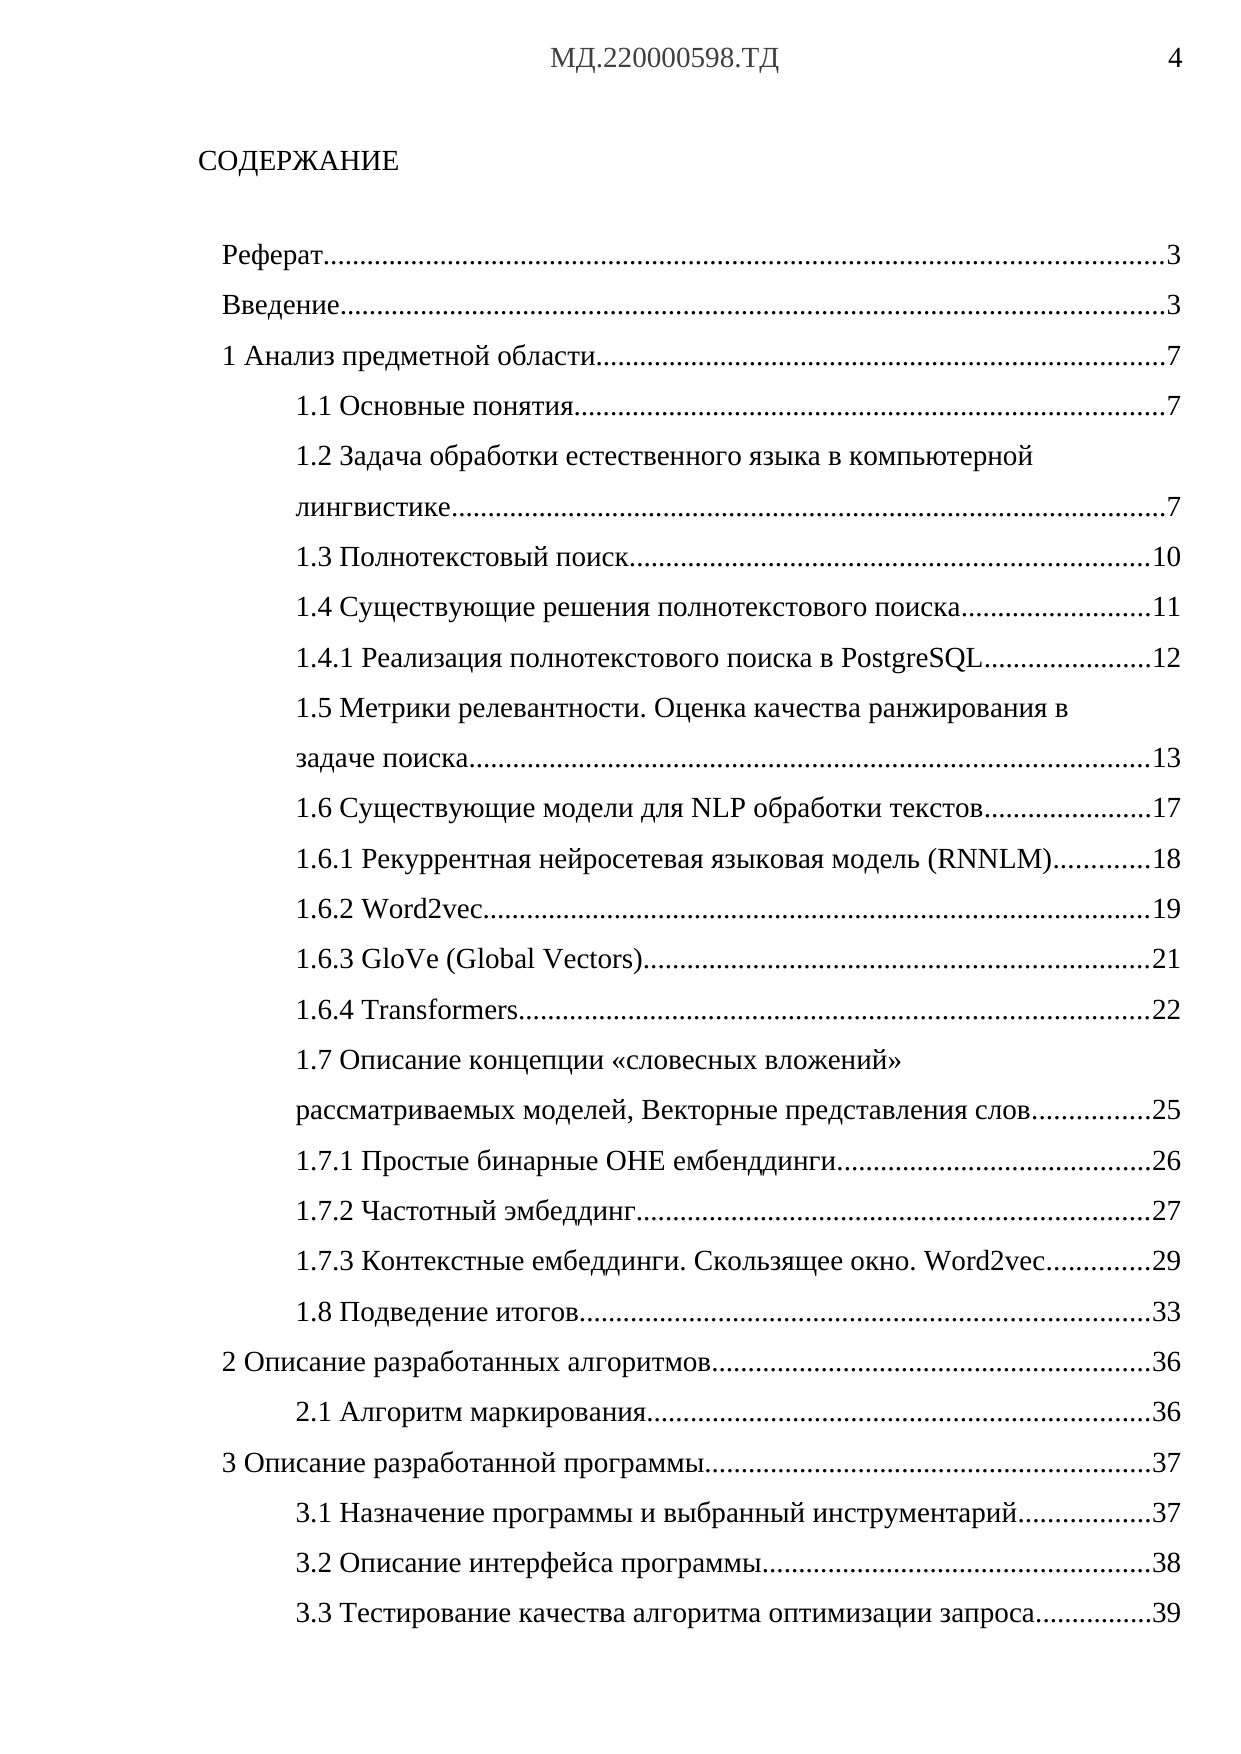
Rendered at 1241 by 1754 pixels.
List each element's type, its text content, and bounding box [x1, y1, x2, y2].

text 1.7.1 Простые бинарные OHE ембенддинги 26 [295, 1143, 1092, 1176]
text 1.4.1 Реализация полнотекстового поиска в PostgreSQL 12 [295, 640, 1092, 673]
text 3.2 Описание интерфейса программы 38 [295, 1545, 1092, 1579]
text 1.2 Задача обработки естественного языка в компьютерной лингвистике 7 [295, 438, 1092, 522]
text 3.3 Тестирование качества алгоритма оптимизации запроса 39 [295, 1596, 1092, 1629]
text 3 Описание разработанной программы 37 [222, 1445, 1033, 1478]
text Реферат 3 [222, 237, 1033, 271]
text 1 Анализ предметной области 7 [222, 338, 1033, 371]
subtitle Содержание [198, 143, 1181, 177]
text 1.8 Подведение итогов 33 [295, 1294, 1092, 1327]
text 1.6.1 Рекуррентная нейросетевая языковая модель (RNNLM) 18 [295, 841, 1092, 874]
text 1.6.3 GloVe (Global Vectors) 21 [295, 942, 1092, 975]
text 1.7.3 Контекстные ембеддинги. Скользящее окно. Word2vec 29 [295, 1243, 1092, 1277]
text 1.6.4 Transformers 22 [295, 992, 1092, 1025]
text 1.6.2 Word2vec 19 [295, 891, 1092, 925]
text 1.5 Метрики релевантности. Оценка качества ранжирования в задаче поиска 13 [295, 690, 1092, 774]
text 2 Описание разработанных алгоритмов 36 [222, 1344, 1033, 1378]
text 1.4 Существующие решения полнотекстового поиска 11 [295, 589, 1092, 623]
text 1.6 Существующие модели для NLP обработки текстов 17 [295, 791, 1092, 824]
text 2.1 Алгоритм маркирования 36 [295, 1394, 1092, 1428]
text 3.1 Назначение программы и выбранный инструментарий 37 [295, 1495, 1092, 1528]
text 1.7.2 Частотный эмбеддинг 27 [295, 1193, 1092, 1227]
text 1.7 Описание концепции «словесных вложений» рассматриваемых моделей, Векторные представления слов 25 [295, 1042, 1092, 1126]
text 1.1 Основные понятия 7 [295, 388, 1092, 422]
text 1.3 Полнотекстовый поиск 10 [295, 539, 1092, 573]
text Введение 3 [222, 287, 1033, 321]
